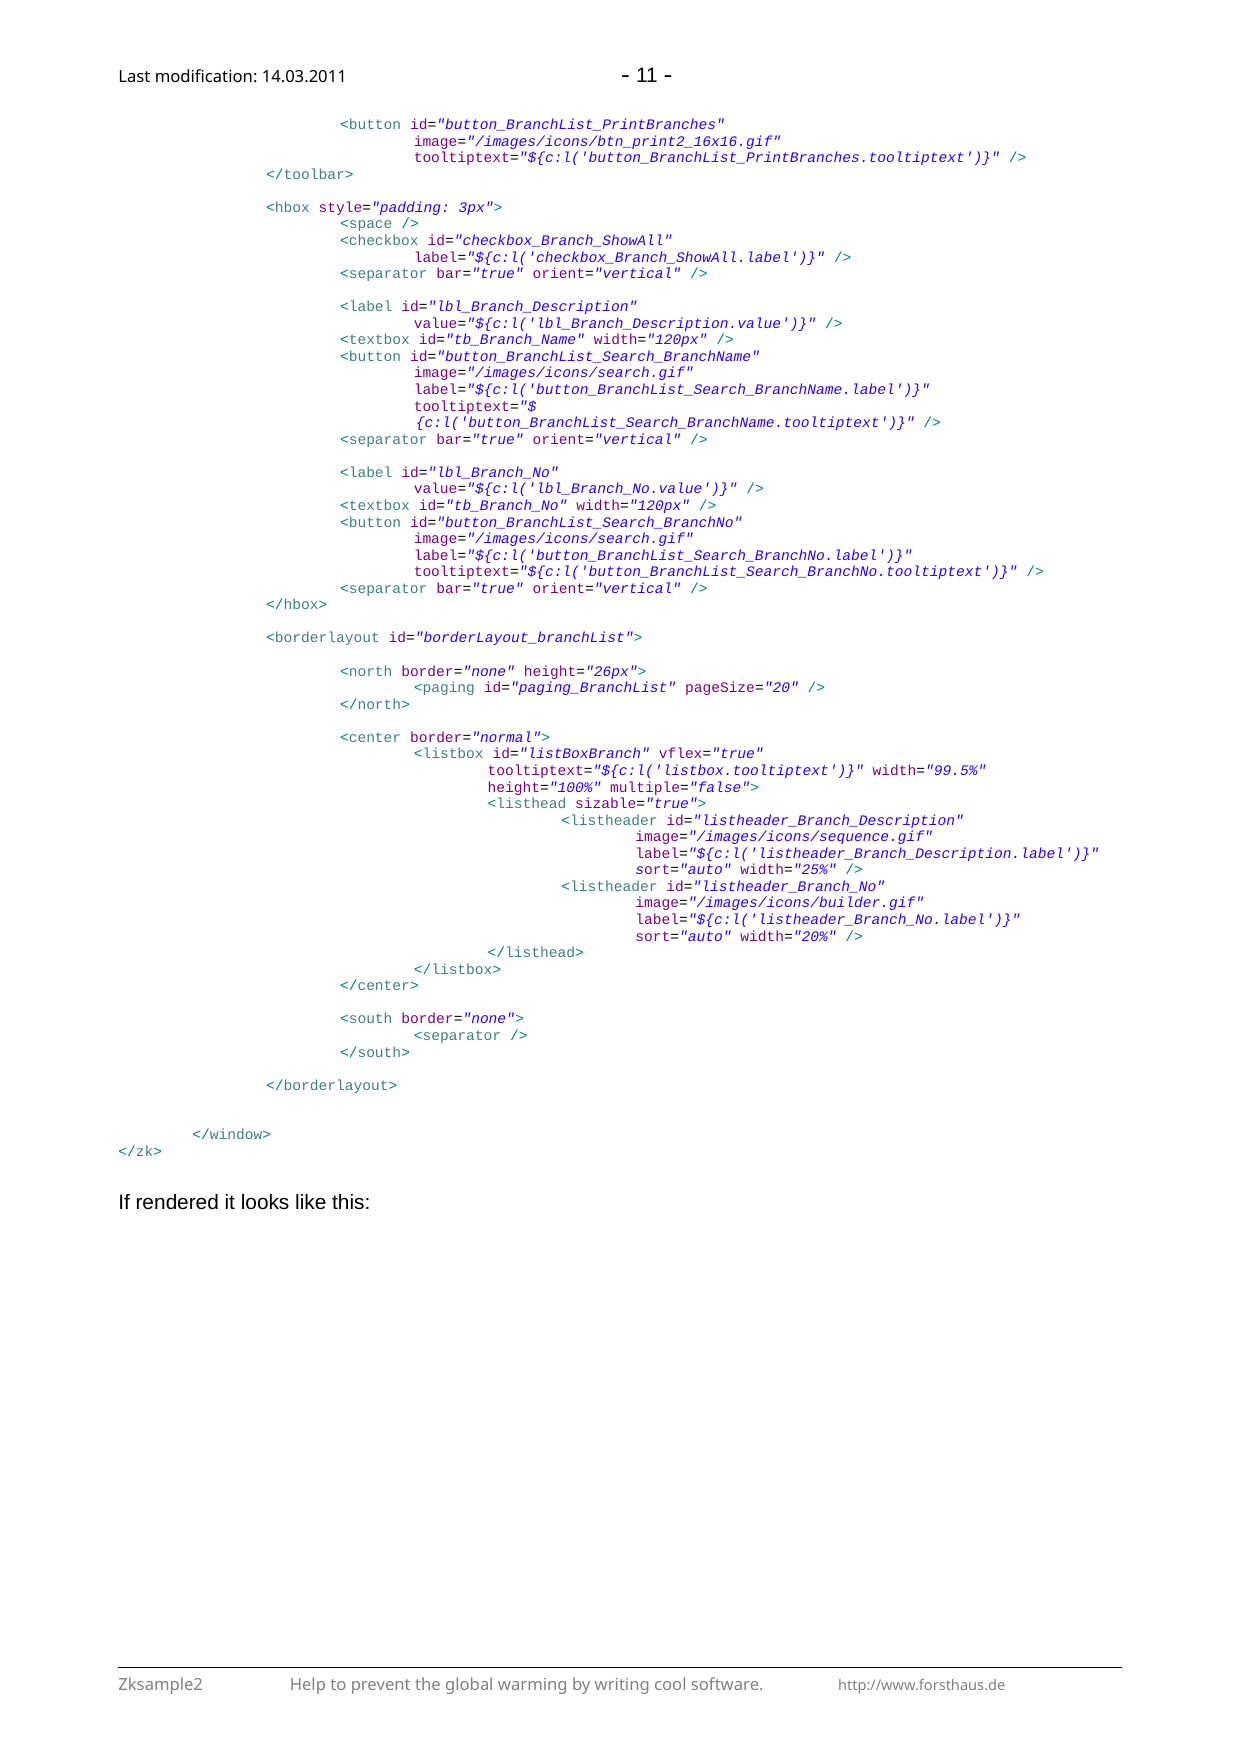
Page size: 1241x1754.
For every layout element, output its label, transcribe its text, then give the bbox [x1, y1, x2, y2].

text image="/images/icons/sequence.gif" [118, 829, 1122, 846]
text image="/images/icons/btn_print2_16x16.gif" [118, 134, 1122, 150]
text </toolbar> [118, 167, 1122, 183]
text <textbox id="tb_Branch_No" width="120px" /> [118, 498, 1122, 515]
text image="/images/icons/search.gif" [118, 531, 1122, 548]
text <label id="lbl_Branch_Description" [118, 299, 1122, 316]
text label="${c:l('listheader_Branch_No.label')}" [118, 912, 1122, 929]
text tooltiptext="${c:l('listbox.tooltiptext')}" width="99.5%" [118, 763, 1122, 780]
text <borderlayout id="borderLayout_branchList"> [118, 631, 1122, 647]
text <paging id="paging_BranchList" pageSize="20" /> [118, 680, 1122, 697]
text </borderlayout> [118, 1078, 1122, 1094]
text value="${c:l('lbl_Branch_Description.value')}" /> [118, 316, 1122, 333]
text If rendered it looks like this: [118, 1190, 1122, 1214]
text </north> [118, 697, 1122, 713]
text <separator bar="true" orient="vertical" /> [118, 432, 1122, 448]
text <hbox style="padding: 3px"> [118, 200, 1122, 217]
text <space /> [118, 217, 1122, 233]
text image="/images/icons/search.gif" [118, 366, 1122, 382]
text <separator bar="true" orient="vertical" /> [118, 581, 1122, 598]
text </listhead> [118, 945, 1122, 962]
text image="/images/icons/builder.gif" [118, 896, 1122, 912]
text </south> [118, 1045, 1122, 1061]
text <south border="none"> [118, 1012, 1122, 1028]
text sort="auto" width="20%" /> [118, 929, 1122, 945]
text <listhead sizable="true"> [118, 796, 1122, 813]
text tooltiptext="$ [118, 399, 1122, 415]
text label="${c:l('checkbox_Branch_ShowAll.label')}" /> [118, 250, 1122, 266]
text <button id="button_BranchList_Search_BranchName" [118, 349, 1122, 366]
text </zk> [118, 1144, 1122, 1161]
text sort="auto" width="25%" /> [118, 863, 1122, 879]
text <listheader id="listheader_Branch_No" [118, 879, 1122, 896]
text <listheader id="listheader_Branch_Description" [118, 813, 1122, 829]
text <separator /> [118, 1028, 1122, 1045]
text <label id="lbl_Branch_No" [118, 465, 1122, 482]
text <checkbox id="checkbox_Branch_ShowAll" [118, 233, 1122, 250]
text <textbox id="tb_Branch_Name" width="120px" /> [118, 333, 1122, 349]
text <button id="button_BranchList_Search_BranchNo" [118, 515, 1122, 531]
text </hbox> [118, 598, 1122, 614]
text <north border="none" height="26px"> [118, 664, 1122, 680]
text </window> [118, 1128, 1122, 1144]
text <listbox id="listBoxBranch" vflex="true" [118, 747, 1122, 763]
text <center border="normal"> [118, 730, 1122, 747]
text tooltiptext="${c:l('button_BranchList_PrintBranches.tooltiptext')}" /> [118, 150, 1122, 167]
text value="${c:l('lbl_Branch_No.value')}" /> [118, 482, 1122, 498]
text </center> [118, 978, 1122, 995]
text height="100%" multiple="false"> [118, 780, 1122, 796]
text label="${c:l('listheader_Branch_Description.label')}" [118, 846, 1122, 863]
text label="${c:l('button_BranchList_Search_BranchNo.label')}" [118, 548, 1122, 564]
text {c:l('button_BranchList_Search_BranchName.tooltiptext')}" /> [118, 415, 1122, 432]
text label="${c:l('button_BranchList_Search_BranchName.label')}" [118, 382, 1122, 399]
text <button id="button_BranchList_PrintBranches" [118, 117, 1122, 134]
text tooltiptext="${c:l('button_BranchList_Search_BranchNo.tooltiptext')}" /> [118, 564, 1122, 581]
text <separator bar="true" orient="vertical" /> [118, 266, 1122, 283]
text </listbox> [118, 962, 1122, 978]
